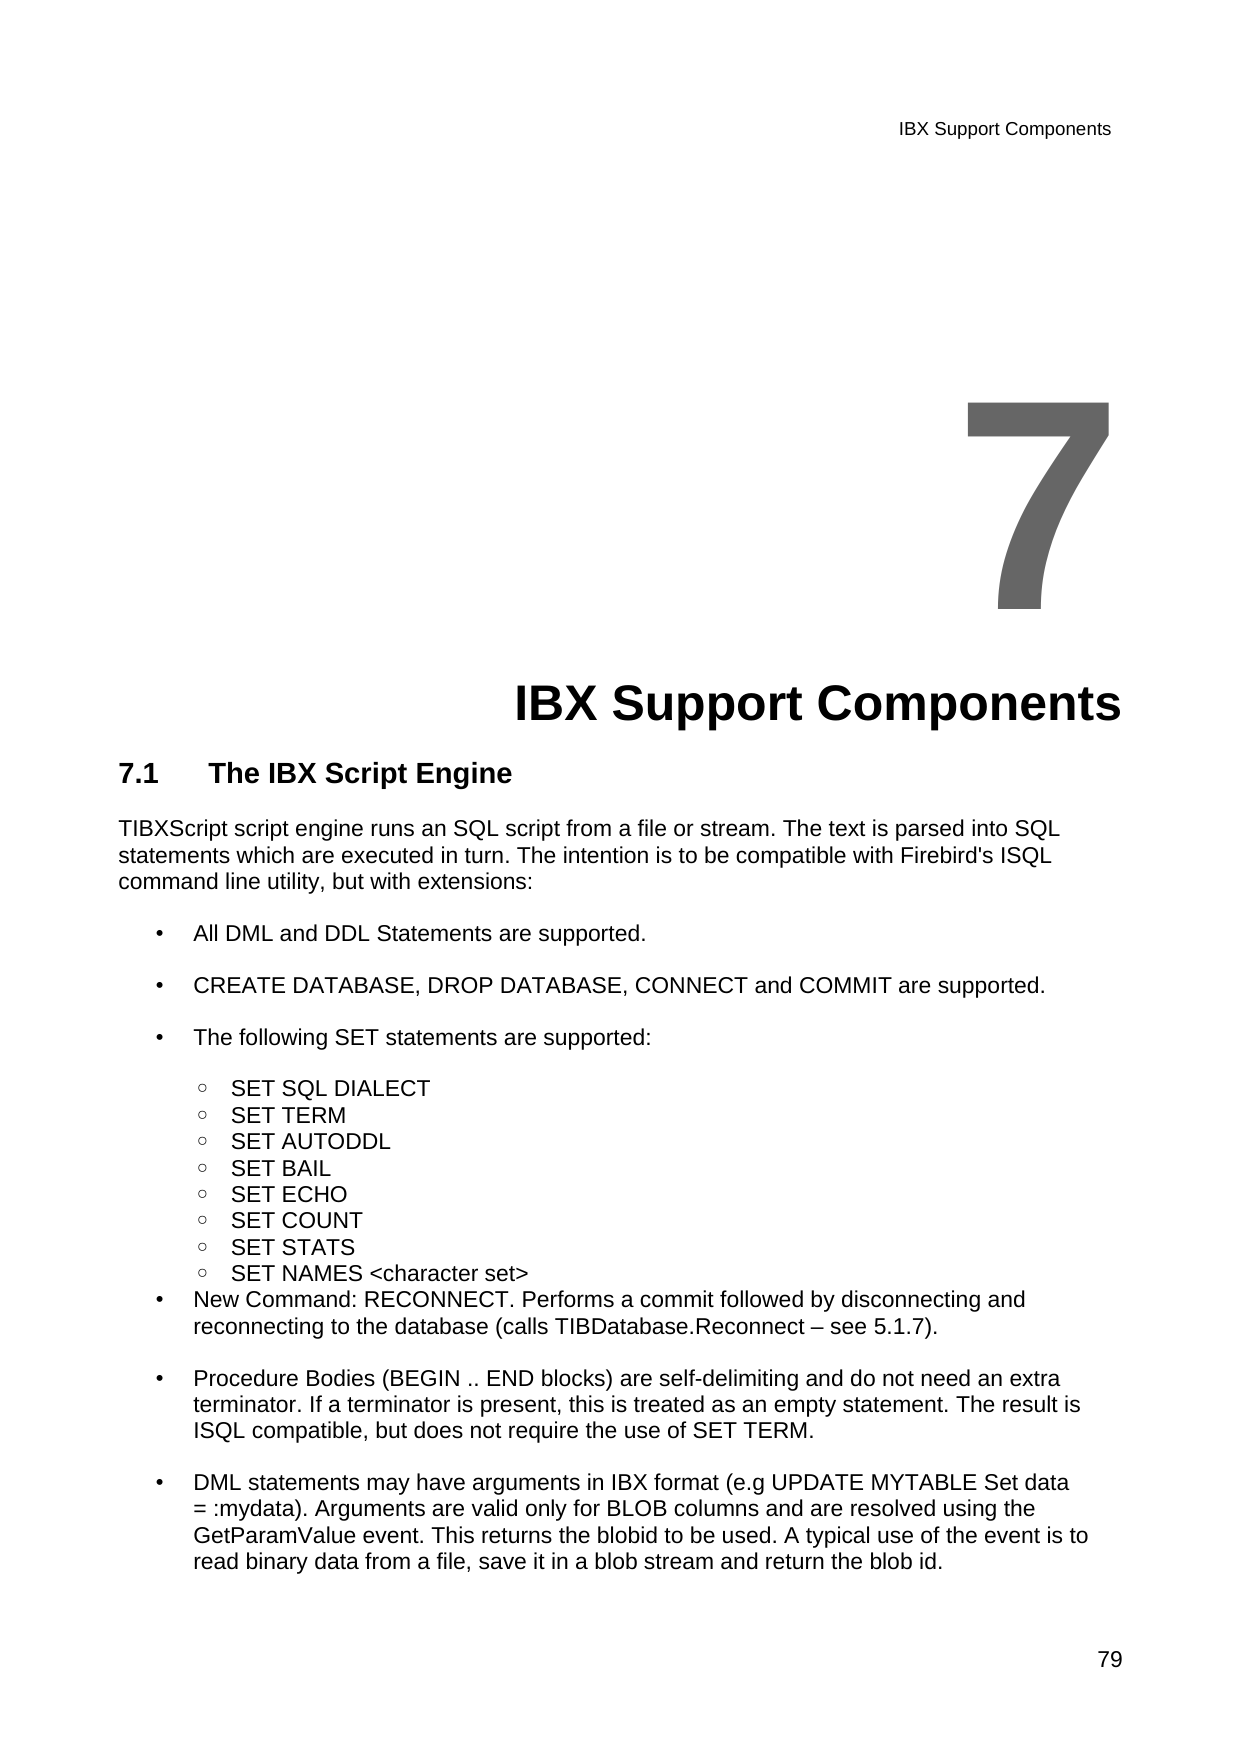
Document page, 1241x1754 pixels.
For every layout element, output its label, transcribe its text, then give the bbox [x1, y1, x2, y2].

subtitle IBX Support Components [81, 328, 1122, 731]
list CREATE DATABASE, DROP DATABASE, CONNECT and COMMIT are supported. [156, 972, 1122, 998]
list SET NAMES <character set> [193, 1260, 1122, 1286]
list SET AUTODDL [193, 1128, 1122, 1154]
list SET BAIL [193, 1154, 1122, 1181]
list New Command: RECONNECT. Performs a commit followed by disconnecting and reconnecting to the database (calls TIBDatabase.Reconnect – see 5.1.7). [156, 1286, 1122, 1339]
subtitle The IBX Script Engine [118, 756, 1122, 790]
list DML statements may have arguments in IBX format (e.g UPDATE MYTABLE Set data = :mydata). Arguments are valid only for BLOB columns and are resolved using the GetParamValue event. This returns the blobid to be used. A typical use of the event is to read binary data from a file, save it in a blob stream and return the blob id. [156, 1469, 1122, 1574]
list SET SQL DIALECT [193, 1075, 1122, 1102]
list SET ECHO [193, 1181, 1122, 1207]
list All DML and DDL Statements are supported. [156, 920, 1122, 946]
list SET STATS [193, 1233, 1122, 1260]
list Procedure Bodies (BEGIN .. END blocks) are self-delimiting and do not need an extra terminator. If a terminator is present, this is treated as an empty statement. The result is ISQL compatible, but does not require the use of SET TERM. [156, 1364, 1122, 1443]
list The following SET statements are supported: [156, 1023, 1122, 1050]
list SET COUNT [193, 1207, 1122, 1233]
list SET TERM [193, 1102, 1122, 1128]
text TIBXScript script engine runs an SQL script from a file or stream. The text is parsed into SQL statements which are executed in turn. The intention is to be compatible with Firebird's ISQL command line utility, but with extensions: [118, 815, 1122, 894]
